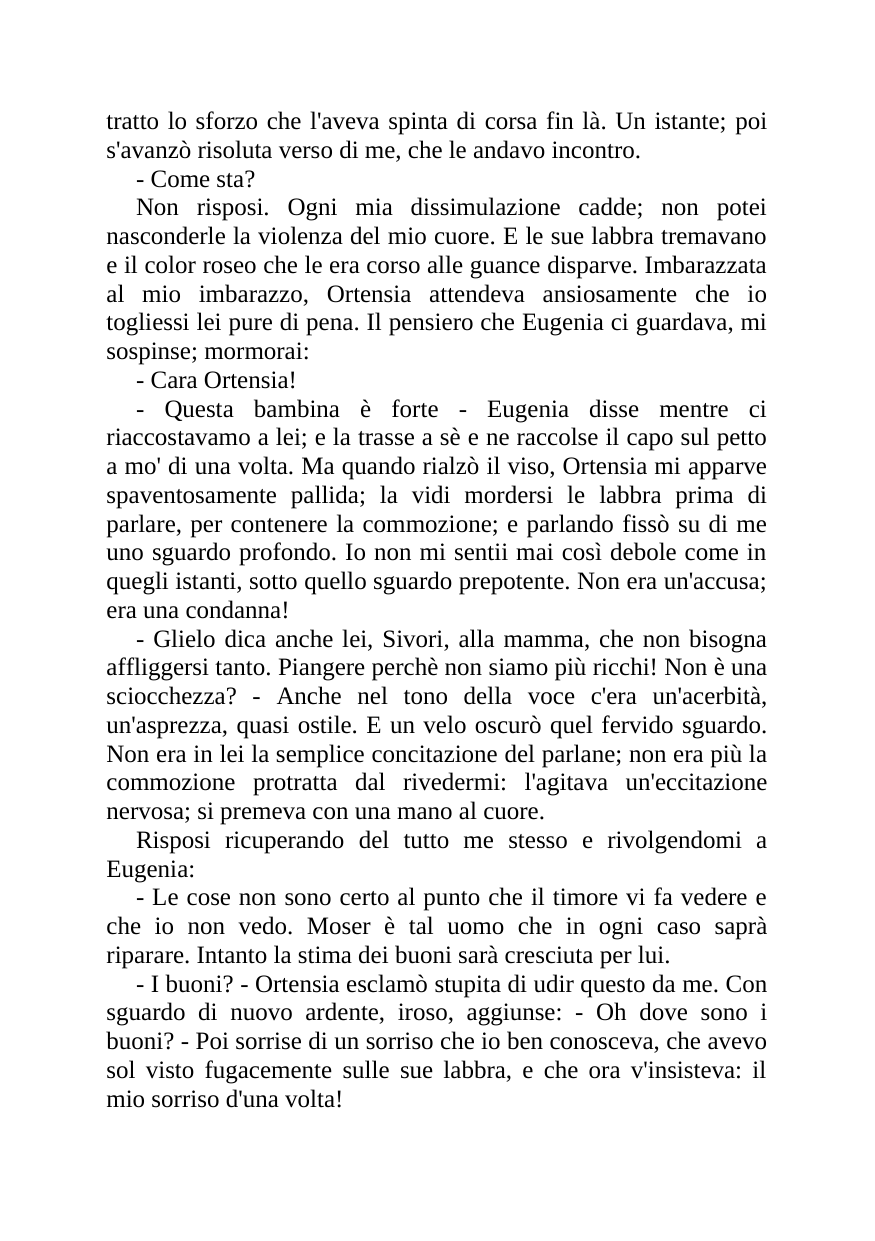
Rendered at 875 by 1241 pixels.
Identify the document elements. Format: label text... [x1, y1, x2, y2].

text Risposi ricuperando del tutto me stesso e rivolgendomi a Eugenia: [106, 825, 768, 882]
text - Glielo dica anche lei, Sivori, alla mamma, che non bisogna affliggersi tanto. Piangere perchè non siamo più ricchi! Non è una sciocchezza? - Anche nel tono della voce c'era un'acerbità, un'asprezza, quasi ostile. E un velo oscurò quel fervido sguardo. Non era in lei la semplice concitazione del parlane; non era più la commozione protratta dal rivedermi: l'agitava un'eccitazione nervosa; si premeva con una mano al cuore. [106, 624, 768, 825]
text - Questa bambina è forte - Eugenia disse mentre ci riaccostavamo a lei; e la trasse a sè e ne raccolse il capo sul petto a mo' di una volta. Ma quando rialzò il viso, Ortensia mi apparve spaventosamente pallida; la vidi mordersi le labbra prima di parlare, per contenere la commozione; e parlando fissò su di me uno sguardo profondo. Io non mi sentii mai così debole come in quegli istanti, sotto quello sguardo prepotente. Non era un'accusa; era una condanna! [106, 394, 768, 624]
text - I buoni? - Ortensia esclamò stupita di udir questo da me. Con sguardo di nuovo ardente, iroso, aggiunse: - Oh dove sono i buoni? - Poi sorrise di un sorriso che io ben conosceva, che avevo sol visto fugacemente sulle sue labbra, e che ora v'insisteva: il mio sorriso d'una volta! [106, 969, 768, 1112]
text - Come sta? [106, 164, 768, 192]
text - Cara Ortensia! [106, 365, 768, 394]
text - Le cose non sono certo al punto che il timore vi fa vedere e che io non vedo. Moser è tal uomo che in ogni caso saprà riparare. Intanto la stima dei buoni sarà cresciuta per lui. [106, 882, 768, 969]
text tratto lo sforzo che l'aveva spinta di corsa fin là. Un istante; poi s'avanzò risoluta verso di me, che le andavo incontro. [106, 106, 768, 164]
text Non risposi. Ogni mia dissimulazione cadde; non potei nasconderle la violenza del mio cuore. E le sue labbra tremavano e il color roseo che le era corso alle guance disparve. Imbarazzata al mio imbarazzo, Ortensia attendeva ansiosamente che io togliessi lei pure di pena. Il pensiero che Eugenia ci guardava, mi sospinse; mormorai: [106, 192, 768, 365]
